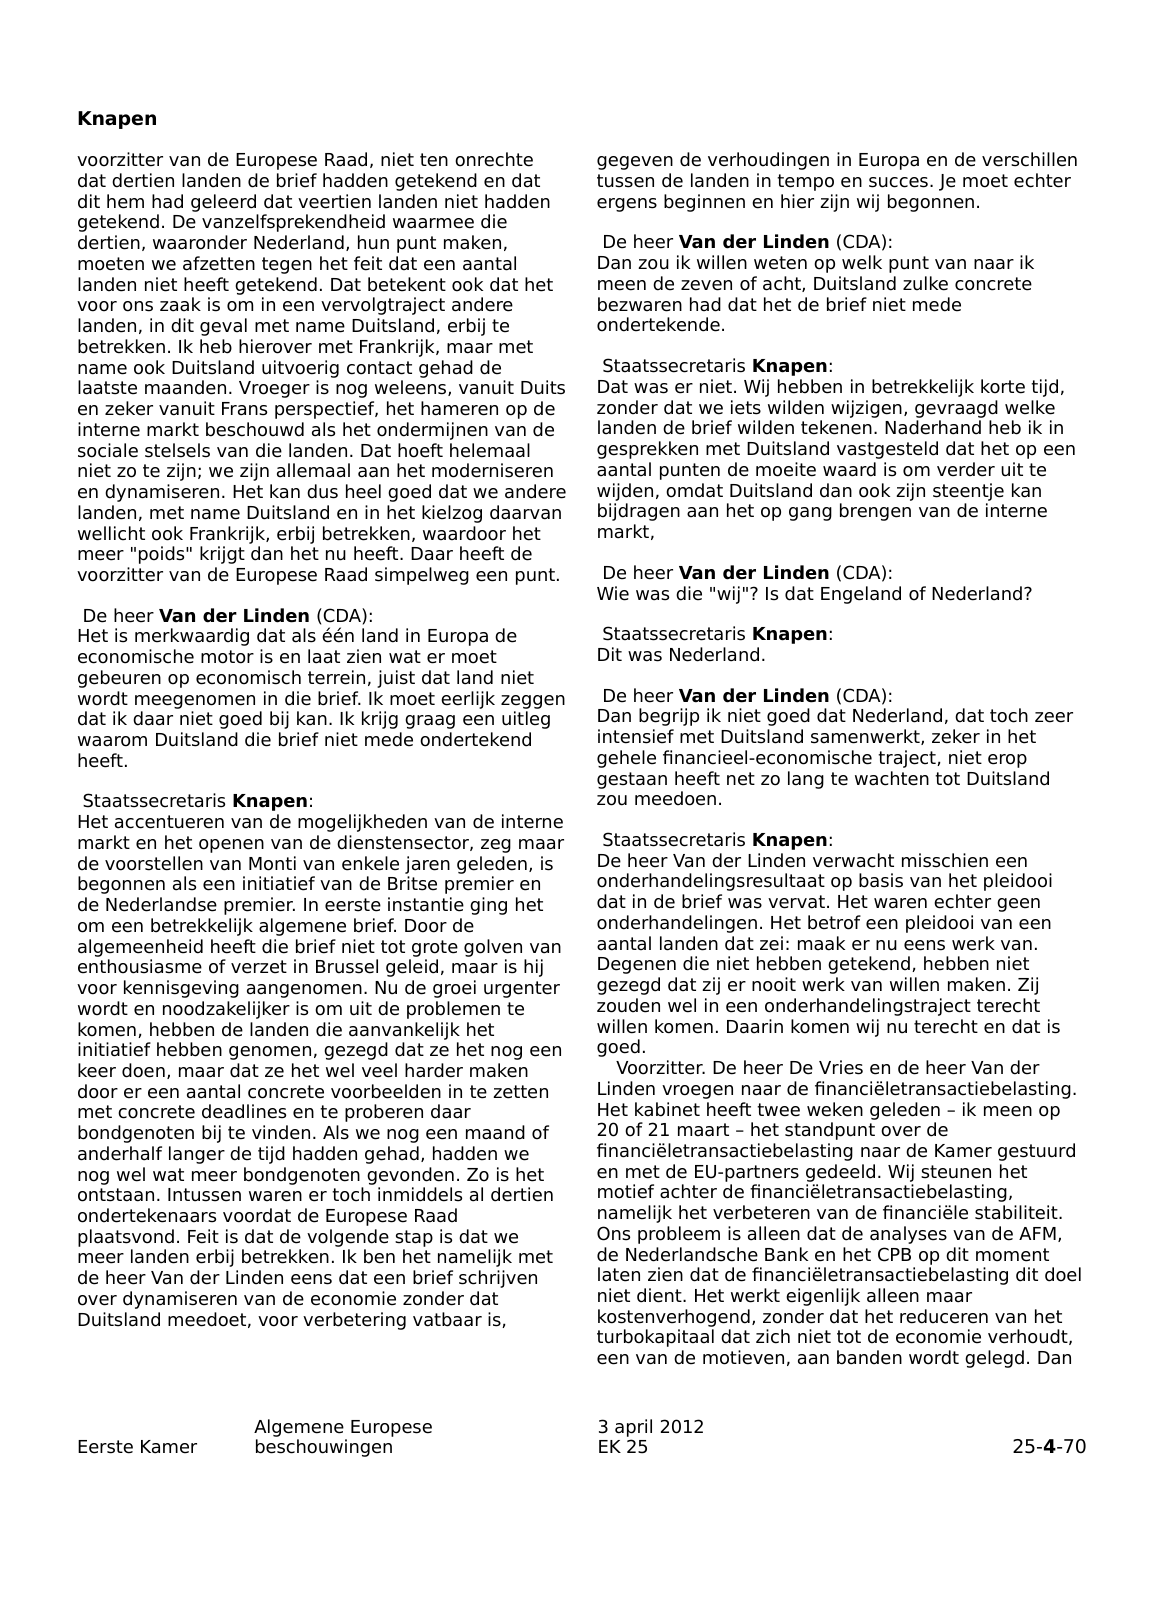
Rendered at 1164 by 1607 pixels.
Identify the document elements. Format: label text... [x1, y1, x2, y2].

text De heer Van der Linden verwacht misschien een onderhandelingsresultaat op basis van het pleidooi dat in de brief was vervat. Het waren echter geen onderhandelingen. Het betrof een pleidooi van een aantal landen dat zei: maak er nu eens werk van. Degenen die niet hebben getekend, hebben niet gezegd dat zij er nooit werk van willen maken. Zij zouden wel in een onderhandelingstraject terecht willen komen. Daarin komen wij nu terecht en dat is goed. [596, 851, 1087, 1058]
text Staatssecretaris Knapen: [596, 830, 1087, 851]
text Staatssecretaris Knapen: [596, 356, 1087, 377]
text Het accentueren van de mogelijkheden van de interne markt en het openen van de dienstensector, zeg maar de voorstellen van Monti van enkele jaren geleden, is begonnen als een initiatief van de Britse premier en de Nederlandse premier. In eerste instantie ging het om een betrekkelijk algemene brief. Door de algemeenheid heeft die brief niet tot grote golven van enthousiasme of verzet in Brussel geleid, maar is hij voor kennisgeving aangenomen. Nu de groei urgenter wordt en noodzakelijker is om uit de problemen te komen, hebben de landen die aanvankelijk het initiatief hebben genomen, gezegd dat ze het nog een keer doen, maar dat ze het wel veel harder maken door er een aantal concrete voorbeelden in te zetten met concrete deadlines en te proberen daar bondgenoten bij te vinden. Als we nog een maand of anderhalf langer de tijd hadden gehad, hadden we nog wel wat meer bondgenoten gevonden. Zo is het ontstaan. Intussen waren er toch inmiddels al dertien ondertekenaars voordat de Europese Raad plaatsvond. Feit is dat de volgende stap is dat we meer landen erbij betrekken. Ik ben het namelijk met de heer Van der Linden eens dat een brief schrijven over dynamiseren van de economie zonder dat Duitsland meedoet, voor verbetering vatbaar is, [77, 812, 567, 1330]
text De heer Van der Linden (CDA): [596, 232, 1087, 253]
text Dit was Nederland. [596, 645, 1087, 666]
text Dat was er niet. Wij hebben in betrekkelijk korte tijd, zonder dat we iets wilden wijzigen, gevraagd welke landen de brief wilden tekenen. Naderhand heb ik in gesprekken met Duitsland vastgesteld dat het op een aantal punten de moeite waard is om verder uit te wijden, omdat Duitsland dan ook zijn steentje kan bijdragen aan het op gang brengen van de interne markt, [596, 377, 1087, 543]
text De heer Van der Linden (CDA): [77, 606, 567, 626]
text voorzitter van de Europese Raad, niet ten onrechte dat dertien landen de brief hadden getekend en dat dit hem had geleerd dat veertien landen niet hadden getekend. De vanzelfsprekendheid waarmee die dertien, waaronder Nederland, hun punt maken, moeten we afzetten tegen het feit dat een aantal landen niet heeft getekend. Dat betekent ook dat het voor ons zaak is om in een vervolgtraject andere landen, in dit geval met name Duitsland, erbij te betrekken. Ik heb hierover met Frankrijk, maar met name ook Duitsland uitvoerig contact gehad de laatste maanden. Vroeger is nog weleens, vanuit Duits en zeker vanuit Frans perspectief, het hameren op de interne markt beschouwd als het ondermijnen van de sociale stelsels van die landen. Dat hoeft helemaal niet zo te zijn; we zijn allemaal aan het moderniseren en dynamiseren. Het kan dus heel goed dat we andere landen, met name Duitsland en in het kielzog daarvan wellicht ook Frankrijk, erbij betrekken, waardoor het meer "poids" krijgt dan het nu heeft. Daar heeft de voorzitter van de Europese Raad simpelweg een punt. [77, 150, 567, 586]
text Het is merkwaardig dat als één land in Europa de economische motor is en laat zien wat er moet gebeuren op economisch terrein, juist dat land niet wordt meegenomen in die brief. Ik moet eerlijk zeggen dat ik daar niet goed bij kan. Ik krijg graag een uitleg waarom Duitsland die brief niet mede ondertekend heeft. [77, 626, 567, 771]
text Staatssecretaris Knapen: [77, 791, 567, 812]
text Wie was die "wij"? Is dat Engeland of Nederland? [596, 583, 1087, 604]
text De heer Van der Linden (CDA): [596, 563, 1087, 583]
text Dan zou ik willen weten op welk punt van naar ik meen de zeven of acht, Duitsland zulke concrete bezwaren had dat het de brief niet mede ondertekende. [596, 253, 1087, 336]
text Staatssecretaris Knapen: [596, 624, 1087, 645]
text Voorzitter. De heer De Vries en de heer Van der Linden vroegen naar de financiëletransactiebelasting. Het kabinet heeft twee weken geleden – ik meen op 20 of 21 maart – het standpunt over de financiëletransactiebelasting naar de Kamer gestuurd en met de EU-partners gedeeld. Wij steunen het motief achter de financiëletransactiebelasting, namelijk het verbeteren van de financiële stabiliteit. Ons probleem is alleen dat de analyses van de AFM, de Nederlandsche Bank en het CPB op dit moment laten zien dat de financiëletransactiebelasting dit doel niet dient. Het werkt eigenlijk alleen maar kostenverhogend, zonder dat het reduceren van het turbokapitaal dat zich niet tot de economie verhoudt, een van de motieven, aan banden wordt gelegd. Dan [596, 1058, 1087, 1369]
text Dan begrijp ik niet goed dat Nederland, dat toch zeer intensief met Duitsland samenwerkt, zeker in het gehele financieel-economische traject, niet erop gestaan heeft net zo lang te wachten tot Duitsland zou meedoen. [596, 706, 1087, 810]
text De heer Van der Linden (CDA): [596, 686, 1087, 706]
text gegeven de verhoudingen in Europa en de verschillen tussen de landen in tempo en succes. Je moet echter ergens beginnen en hier zijn wij begonnen. [596, 150, 1087, 212]
